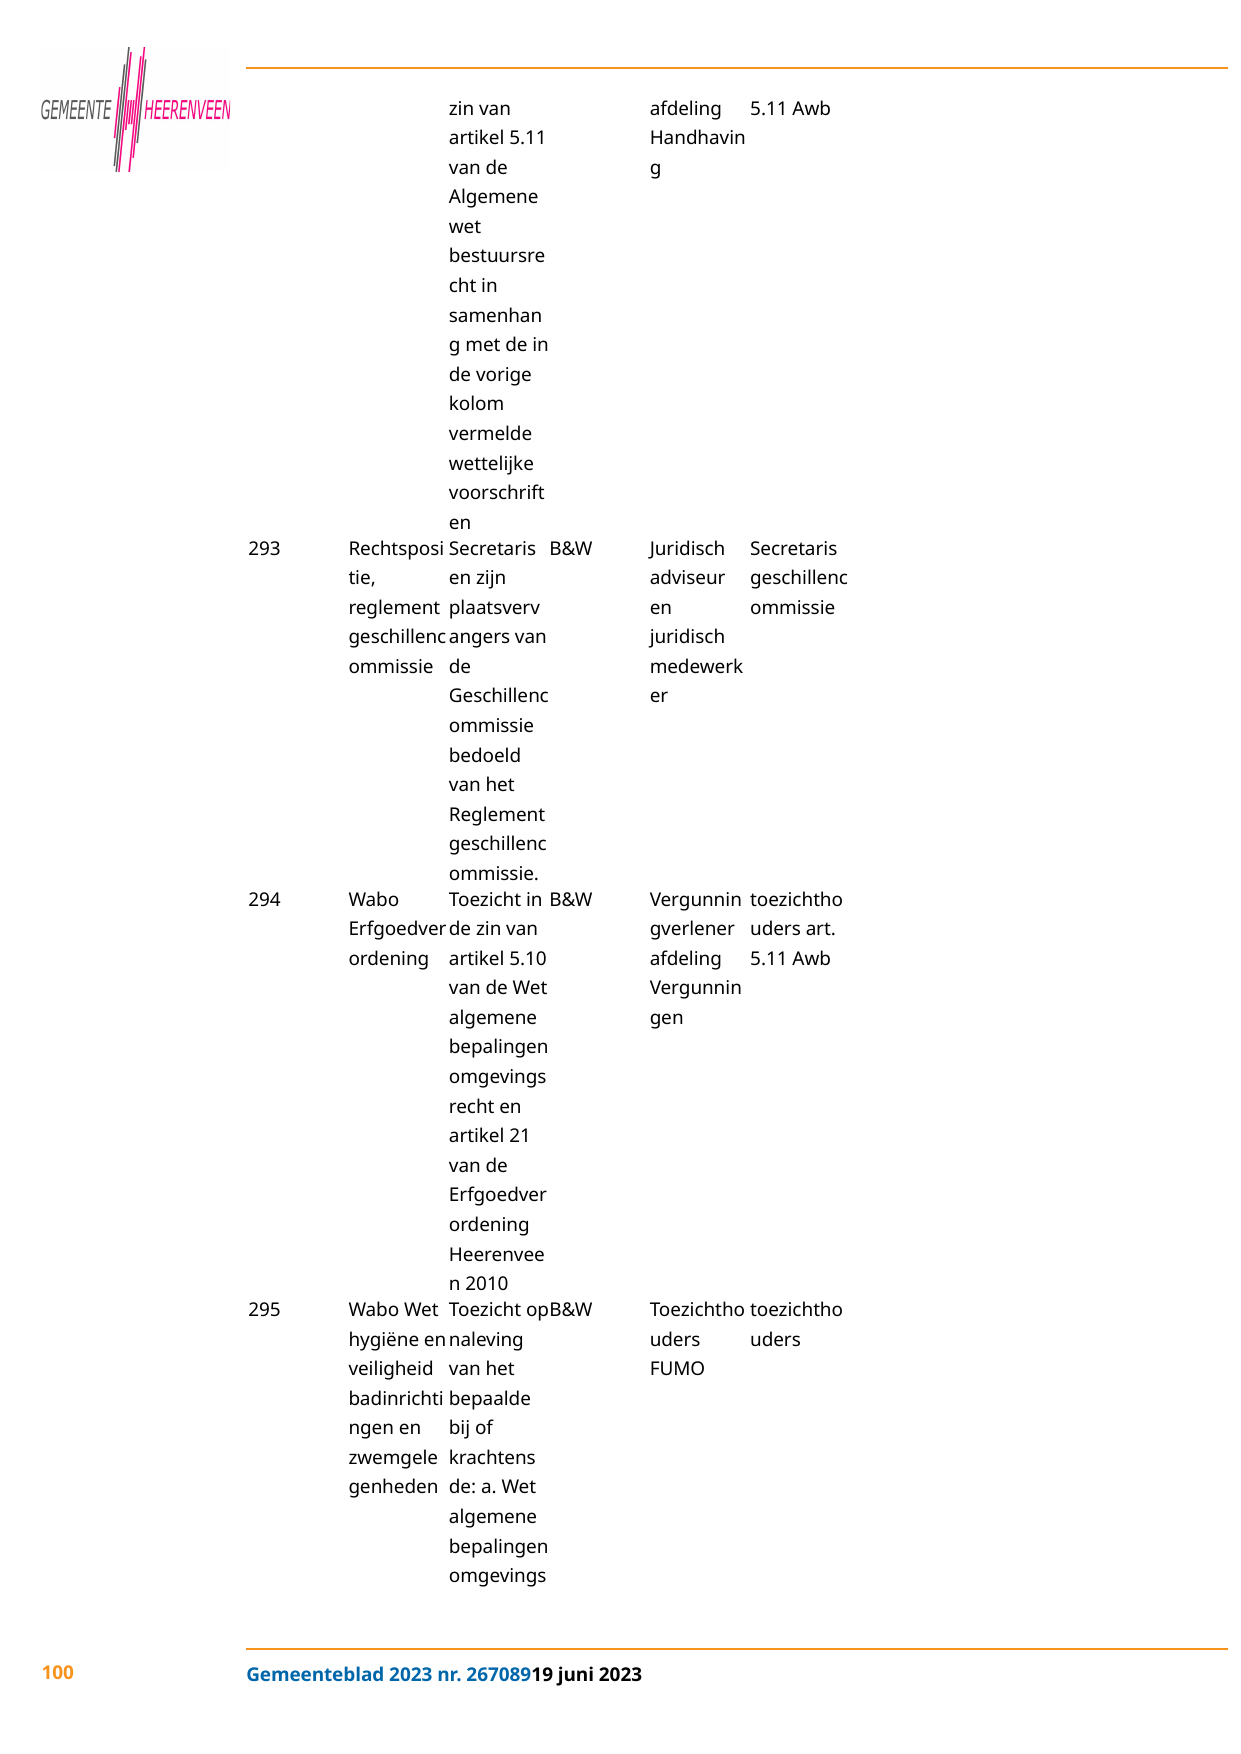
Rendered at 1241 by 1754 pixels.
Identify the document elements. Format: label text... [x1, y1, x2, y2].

table_cell [951, 535, 1051, 886]
table_cell Rechtspositie, reglement geschillencommissie [348, 535, 449, 886]
table_cell [850, 535, 951, 886]
table_cell Secretaris geschillencommissie [750, 535, 850, 886]
table_cell afdeling Handhaving [650, 95, 750, 535]
table_cell 5.11 Awb [750, 95, 850, 535]
table_cell B&W [549, 535, 649, 886]
table_cell Toezichthouders FUMO [650, 1296, 750, 1588]
table_cell Wabo Wet hygiëne en veiligheid badinrichtingen en zwemgelegenheden [348, 1296, 449, 1588]
table_cell [1051, 1296, 1152, 1588]
table_cell [951, 95, 1051, 535]
table_cell B&W [549, 886, 649, 1296]
table_cell Toezicht op naleving van het bepaalde bij of krachtens de: a. Wet algemene bepalingen omgevings [449, 1296, 549, 1588]
table_cell 293 [248, 535, 348, 886]
table_cell [850, 886, 951, 1296]
table_cell 295 [248, 1296, 348, 1588]
table_cell Toezicht in de zin van artikel 5.10 van de Wet algemene bepalingen omgevingsrecht en artikel 21 van de Erfgoedverordening Heerenveen 2010 [449, 886, 549, 1296]
table_cell [1051, 95, 1152, 535]
table_cell Juridisch adviseur en juridisch medewerker [650, 535, 750, 886]
table_cell [850, 1296, 951, 1588]
table_cell toezichthouders art. 5.11 Awb [750, 886, 850, 1296]
table_cell [1051, 535, 1152, 886]
table_cell [348, 95, 449, 535]
table_cell [1051, 886, 1152, 1296]
table_cell 294 [248, 886, 348, 1296]
table_cell Vergunningverlener afdeling Vergunningen [650, 886, 750, 1296]
table_cell Secretaris en zijn plaatsvervangers van de Geschillencommissie bedoeld van het Reglement geschillencommissie. [449, 535, 549, 886]
table_cell toezichthouders [750, 1296, 850, 1588]
table_cell [951, 1296, 1051, 1588]
table_cell Wabo Erfgoedverordening [348, 886, 449, 1296]
picture [41, 47, 231, 172]
table_cell [549, 95, 649, 535]
table_cell [248, 95, 348, 535]
table_cell [951, 886, 1051, 1296]
table_cell zin van artikel 5.11 van de Algemene wet bestuursrecht in samenhang met de in de vorige kolom vermelde wettelijke voorschriften [449, 95, 549, 535]
table_cell [850, 95, 951, 535]
table_cell B&W [549, 1296, 649, 1588]
